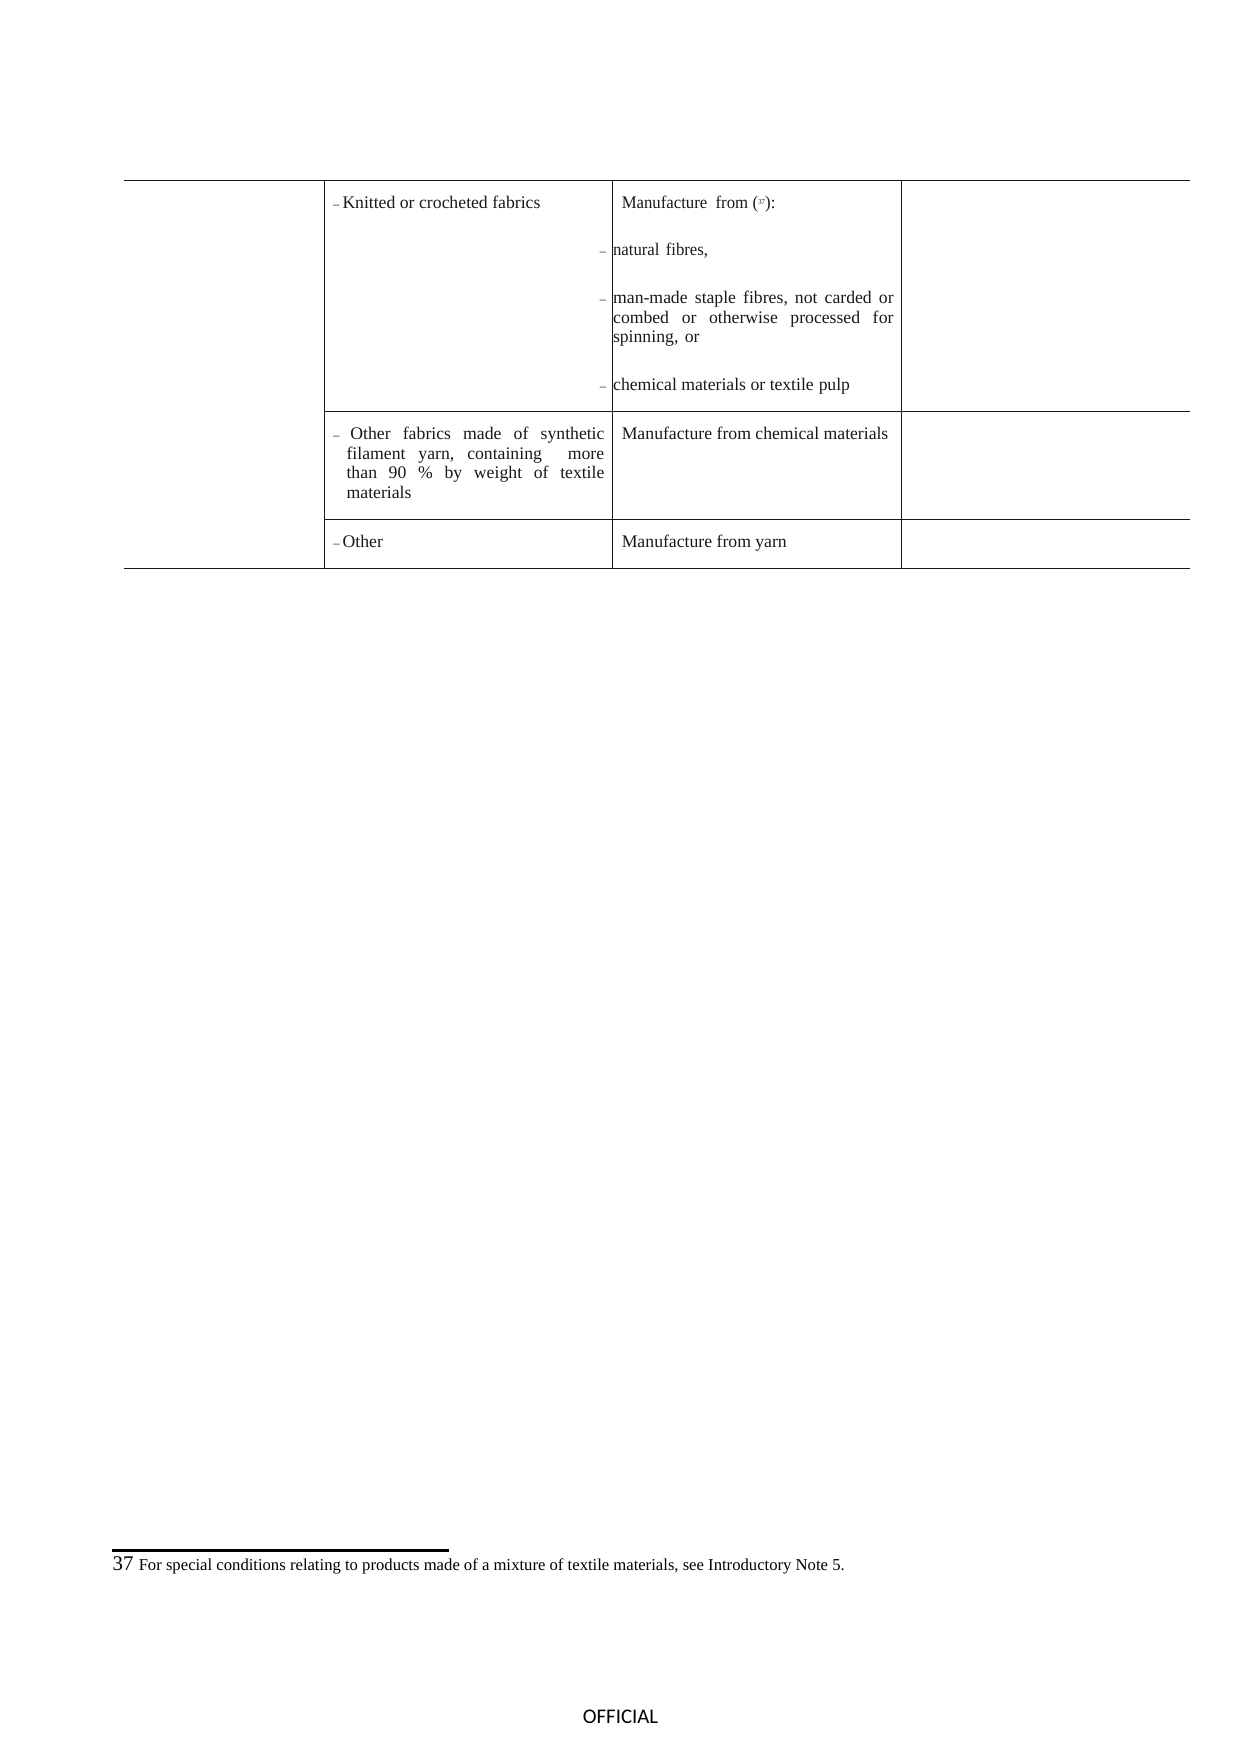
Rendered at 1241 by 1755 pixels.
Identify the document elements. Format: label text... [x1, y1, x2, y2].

table_cell Manufacture from (): natural fibres, man-made staple fibres, not carded or combed or otherwise processed for spinning, or chemical materials or textile pulp [613, 181, 901, 411]
table_cell Manufacture from chemical materials [613, 412, 901, 519]
table_cell [124, 181, 324, 568]
table_cell – Other fabrics made of synthetic filament yarn, containing more than 90 % by weight of textile materials [325, 412, 612, 519]
table_cell [902, 181, 1190, 411]
table_cell Manufacture from yarn [613, 520, 901, 568]
table_cell [902, 412, 1190, 519]
table_cell [902, 520, 1190, 568]
table_cell – Other [325, 520, 612, 568]
table_cell – Knitted or crocheted fabrics [325, 181, 612, 411]
